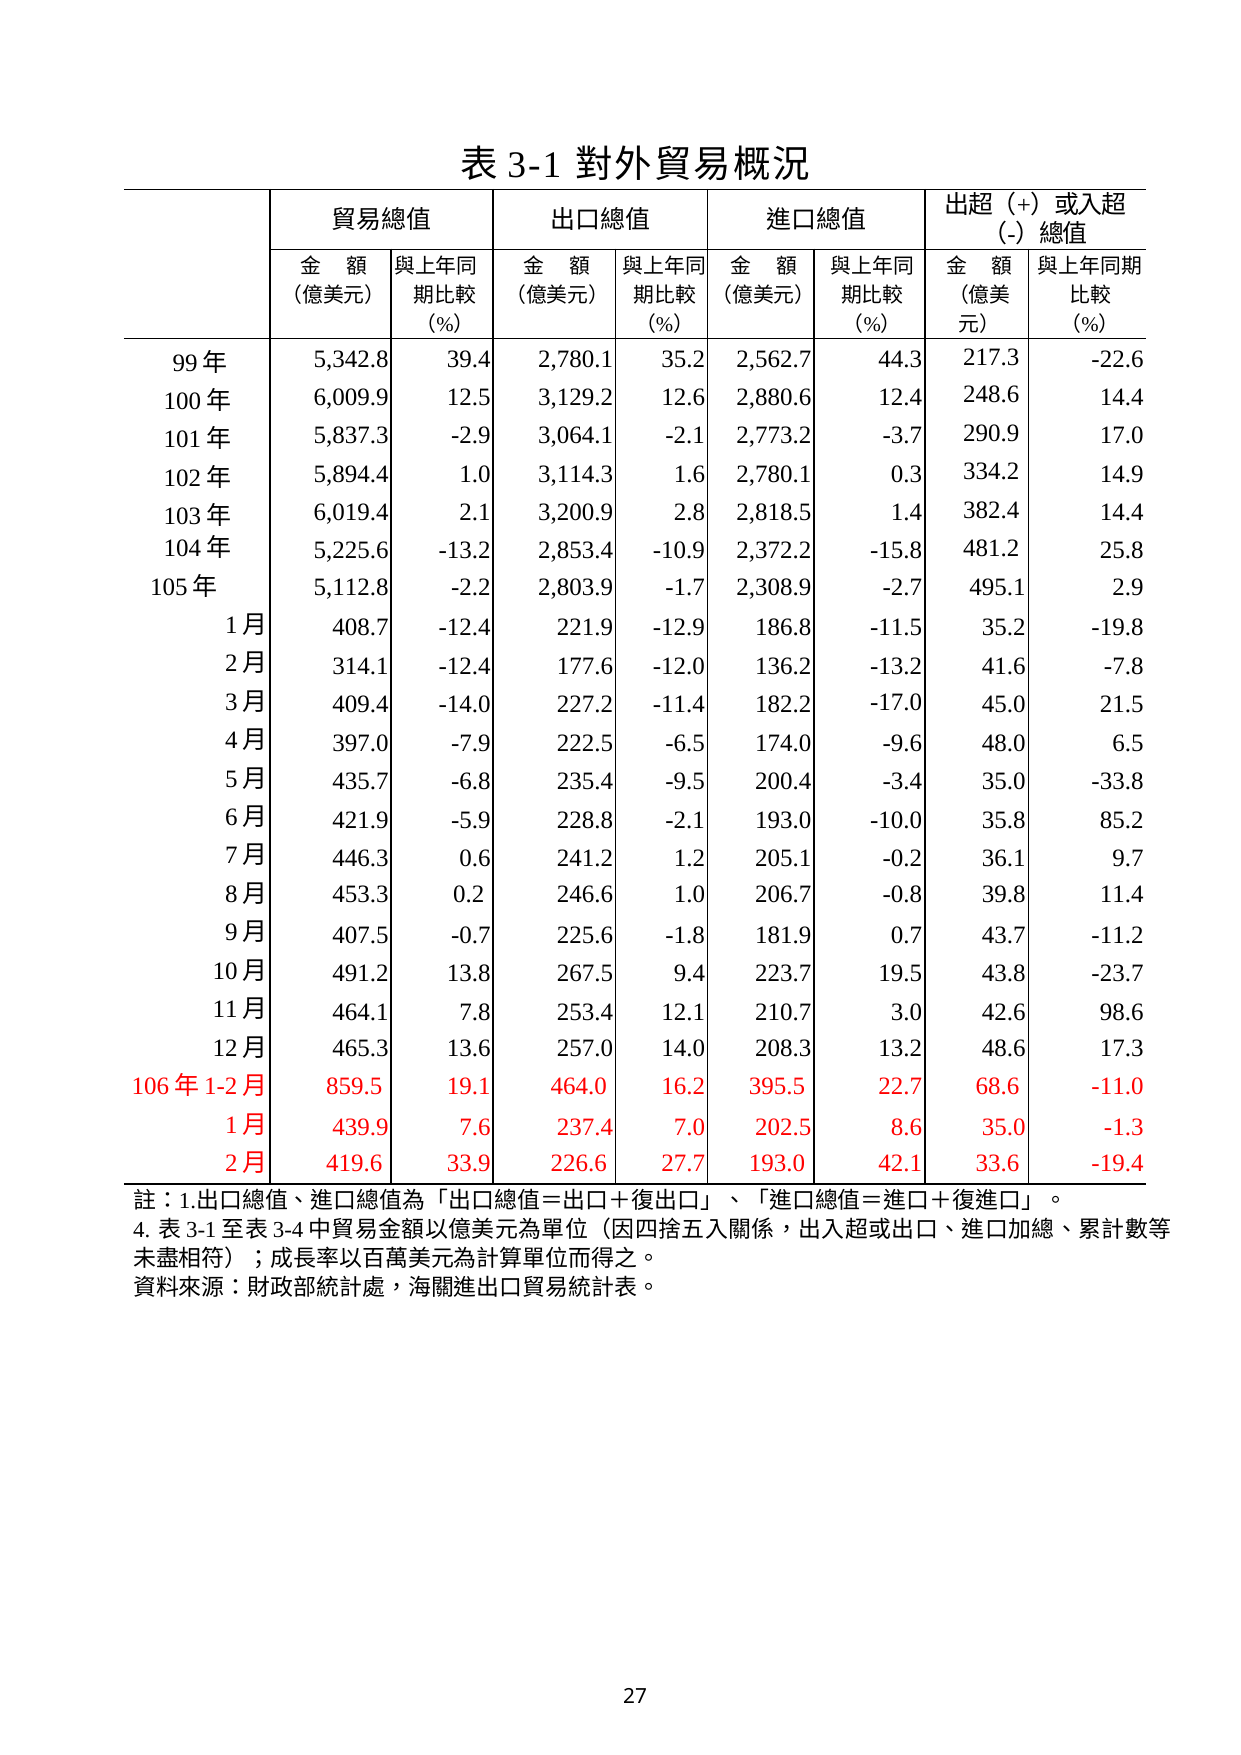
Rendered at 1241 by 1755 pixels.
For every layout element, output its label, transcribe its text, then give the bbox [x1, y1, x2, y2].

table_cell -3.4 [815, 760, 924, 799]
table_cell 5,112.8 [271, 568, 390, 607]
table_cell 2.9 [1029, 568, 1146, 607]
table_cell -1.8 [616, 914, 707, 953]
table_header 進口總值 [708, 190, 924, 248]
table_cell 3.0 [815, 991, 924, 1029]
table_cell 39.8 [926, 876, 1028, 914]
table_cell 與上年同 期比較 （%） [392, 250, 492, 338]
table_cell 金 額 （億美元） [271, 250, 390, 338]
table_cell -10.9 [616, 530, 707, 568]
table_cell 17.0 [1029, 415, 1146, 453]
table_cell 257.0 [494, 1030, 615, 1068]
table_cell 12月 [124, 1030, 269, 1068]
table_cell 177.6 [494, 645, 615, 683]
table_cell -10.0 [815, 799, 924, 837]
table_cell 208.3 [708, 1030, 813, 1068]
table_cell 174.0 [708, 722, 813, 760]
table_cell 6,019.4 [271, 491, 390, 530]
table_cell -6.8 [392, 760, 492, 799]
table_cell 12.1 [616, 991, 707, 1029]
table_cell 481.2 [926, 530, 1028, 568]
table_cell -9.6 [815, 722, 924, 760]
table_cell 3月 [124, 684, 269, 722]
table_cell 35.0 [926, 760, 1028, 799]
table_cell 9.4 [616, 953, 707, 991]
table_cell -2.2 [392, 568, 492, 607]
table_cell 6.5 [1029, 722, 1146, 760]
table_cell 2,372.2 [708, 530, 813, 568]
table_cell 193.0 [708, 799, 813, 837]
table_cell 1.2 [616, 837, 707, 876]
table_cell -1.7 [616, 568, 707, 607]
table_cell 8.6 [815, 1106, 924, 1145]
table_cell -7.8 [1029, 645, 1146, 683]
table_cell 193.0 [708, 1145, 813, 1183]
table_cell -12.4 [392, 607, 492, 645]
table_cell 3,114.3 [494, 453, 615, 491]
table_cell 2,773.2 [708, 415, 813, 453]
table_cell 235.4 [494, 760, 615, 799]
text 註：1.出口總值、進口總值為「出口總值＝出口＋復出口」、「進口總值＝進口＋復進口」。 [133, 1185, 1174, 1214]
table_cell 45.0 [926, 684, 1028, 722]
table_cell 1月 [124, 607, 269, 645]
table_cell 6,009.9 [271, 376, 390, 414]
table_cell 495.1 [926, 568, 1028, 607]
table_cell 11月 [124, 991, 269, 1029]
table_cell 491.2 [271, 953, 390, 991]
table_cell 2月 [124, 1145, 269, 1183]
table_cell 44.3 [815, 339, 924, 376]
table_cell 202.5 [708, 1106, 813, 1145]
table_cell -15.8 [815, 530, 924, 568]
table_cell 2,803.9 [494, 568, 615, 607]
table_cell 226.6 [494, 1145, 615, 1183]
table_cell -12.9 [616, 607, 707, 645]
table_cell -17.0 [815, 684, 924, 722]
table_cell 35.2 [616, 339, 707, 376]
table_cell 314.1 [271, 645, 390, 683]
table_cell 42.6 [926, 991, 1028, 1029]
table_cell -7.9 [392, 722, 492, 760]
table_cell 33.9 [392, 1145, 492, 1183]
table_cell 7.8 [392, 991, 492, 1029]
table_cell 48.6 [926, 1030, 1028, 1068]
table_cell 408.7 [271, 607, 390, 645]
table_cell 22.7 [815, 1068, 924, 1106]
table_cell 2,853.4 [494, 530, 615, 568]
table_cell 5,342.8 [271, 339, 390, 376]
table_cell 464.1 [271, 991, 390, 1029]
table_cell 206.7 [708, 876, 813, 914]
table_cell -11.0 [1029, 1068, 1146, 1106]
table_cell 0.6 [392, 837, 492, 876]
table_cell 35.0 [926, 1106, 1028, 1145]
table_cell 1.4 [815, 491, 924, 530]
table_cell 446.3 [271, 837, 390, 876]
table_cell -2.1 [616, 799, 707, 837]
table_cell -9.5 [616, 760, 707, 799]
table_cell 100年 [124, 376, 269, 414]
table_cell -6.5 [616, 722, 707, 760]
table_cell 181.9 [708, 914, 813, 953]
table_cell -2.1 [616, 415, 707, 453]
table_cell 金 額 （億美元） [926, 250, 1028, 338]
table_cell 12.6 [616, 376, 707, 414]
table_cell 68.6 [926, 1068, 1028, 1106]
table_cell 859.5 [271, 1068, 390, 1106]
table_cell 27.7 [616, 1145, 707, 1183]
table_cell 2月 [124, 645, 269, 683]
table_cell 217.3 [926, 339, 1028, 376]
table_cell 98.6 [1029, 991, 1146, 1029]
table_cell -19.4 [1029, 1145, 1146, 1183]
table_cell 12.5 [392, 376, 492, 414]
table_cell 0.7 [815, 914, 924, 953]
list 表3-1至表3-4中貿易金額以億美元為單位（因四捨五入關係，出入超或出口、進口加總、累計數等未盡相符）；成長率以百萬美元為計算單位而得之。 [133, 1214, 1174, 1272]
table_cell 102年 [124, 453, 269, 491]
table_cell 13.2 [815, 1030, 924, 1068]
table_cell 5,837.3 [271, 415, 390, 453]
table_cell 2,818.5 [708, 491, 813, 530]
table_cell 419.6 [271, 1145, 390, 1183]
table_cell -11.2 [1029, 914, 1146, 953]
table_cell 85.2 [1029, 799, 1146, 837]
table_cell -12.0 [616, 645, 707, 683]
table_cell [124, 249, 269, 338]
table_cell 382.4 [926, 491, 1028, 530]
table_cell 1月 [124, 1106, 269, 1145]
table_cell 2.1 [392, 491, 492, 530]
table_cell 7.6 [392, 1106, 492, 1145]
table_cell 金 額 （億美元） [494, 250, 615, 338]
table_cell 267.5 [494, 953, 615, 991]
table_cell 2,780.1 [494, 339, 615, 376]
table_cell 104年 [124, 530, 269, 568]
table_cell 7.0 [616, 1106, 707, 1145]
table_cell 210.7 [708, 991, 813, 1029]
table_cell 435.7 [271, 760, 390, 799]
table_cell -14.0 [392, 684, 492, 722]
table_cell 241.2 [494, 837, 615, 876]
table_cell -2.7 [815, 568, 924, 607]
table_cell 407.5 [271, 914, 390, 953]
table_cell 2.8 [616, 491, 707, 530]
table_cell -11.5 [815, 607, 924, 645]
table_cell 186.8 [708, 607, 813, 645]
table_cell 248.6 [926, 376, 1028, 414]
table_cell 9月 [124, 914, 269, 953]
table_cell -23.7 [1029, 953, 1146, 991]
table_cell 金 額 （億美元） [708, 250, 813, 338]
table_cell 14.0 [616, 1030, 707, 1068]
table_cell 39.4 [392, 339, 492, 376]
table_cell 0.3 [815, 453, 924, 491]
table_cell -11.4 [616, 684, 707, 722]
table_cell 43.7 [926, 914, 1028, 953]
table_cell 200.4 [708, 760, 813, 799]
table_cell -3.7 [815, 415, 924, 453]
table_cell -13.2 [392, 530, 492, 568]
table_cell 101年 [124, 415, 269, 453]
table_cell 16.2 [616, 1068, 707, 1106]
table_cell -1.3 [1029, 1106, 1146, 1145]
table_cell 25.8 [1029, 530, 1146, 568]
table_cell 41.6 [926, 645, 1028, 683]
table_cell 205.1 [708, 837, 813, 876]
table_cell 2,308.9 [708, 568, 813, 607]
table_cell 182.2 [708, 684, 813, 722]
table_cell 4月 [124, 722, 269, 760]
table_cell 33.6 [926, 1145, 1028, 1183]
table_cell 453.3 [271, 876, 390, 914]
table_cell 246.6 [494, 876, 615, 914]
table_cell 2,880.6 [708, 376, 813, 414]
table_cell -19.8 [1029, 607, 1146, 645]
table_cell 14.4 [1029, 491, 1146, 530]
table_cell 14.9 [1029, 453, 1146, 491]
table_cell 465.3 [271, 1030, 390, 1068]
table_cell 334.2 [926, 453, 1028, 491]
table_cell 103年 [124, 491, 269, 530]
table_cell 397.0 [271, 722, 390, 760]
table_cell 12.4 [815, 376, 924, 414]
table_cell 290.9 [926, 415, 1028, 453]
table_cell 48.0 [926, 722, 1028, 760]
table_cell 439.9 [271, 1106, 390, 1145]
table_cell 35.2 [926, 607, 1028, 645]
table_cell 464.0 [494, 1068, 615, 1106]
table_cell 421.9 [271, 799, 390, 837]
table_cell 5,894.4 [271, 453, 390, 491]
table_cell 2,780.1 [708, 453, 813, 491]
table_cell 19.1 [392, 1068, 492, 1106]
table_cell 9.7 [1029, 837, 1146, 876]
table_cell 11.4 [1029, 876, 1146, 914]
table_header 出超（+）或入超（-）總值 [926, 190, 1146, 248]
table_cell 13.8 [392, 953, 492, 991]
table_cell 35.8 [926, 799, 1028, 837]
table_cell 與上年同期比較 （%） [1029, 250, 1146, 338]
table_cell 3,064.1 [494, 415, 615, 453]
table_cell 19.5 [815, 953, 924, 991]
table_cell 42.1 [815, 1145, 924, 1183]
table_cell 36.1 [926, 837, 1028, 876]
table_cell 3,200.9 [494, 491, 615, 530]
table_cell -13.2 [815, 645, 924, 683]
text 表3-1 對外貿易概況 [133, 134, 1137, 189]
table_cell 與上年同 期比較 （%） [815, 250, 924, 338]
table_cell 6月 [124, 799, 269, 837]
table_cell -2.9 [392, 415, 492, 453]
table_cell 99年 [124, 339, 269, 376]
table_cell 222.5 [494, 722, 615, 760]
table_cell 409.4 [271, 684, 390, 722]
table_header [124, 190, 269, 248]
table_cell 105年 [124, 568, 269, 607]
table_cell -0.2 [815, 837, 924, 876]
table_cell 227.2 [494, 684, 615, 722]
table_cell 1.0 [616, 876, 707, 914]
table_cell -0.7 [392, 914, 492, 953]
table_cell 14.4 [1029, 376, 1146, 414]
table_cell 3,129.2 [494, 376, 615, 414]
table_cell -33.8 [1029, 760, 1146, 799]
table_cell 17.3 [1029, 1030, 1146, 1068]
table_header 出口總值 [494, 190, 707, 248]
table_cell -22.6 [1029, 339, 1146, 376]
table_cell 8月 [124, 876, 269, 914]
table_cell 221.9 [494, 607, 615, 645]
table_cell 21.5 [1029, 684, 1146, 722]
table_cell 43.8 [926, 953, 1028, 991]
table_cell -5.9 [392, 799, 492, 837]
table_cell 5,225.6 [271, 530, 390, 568]
table_header 貿易總值 [271, 190, 492, 248]
table_cell -0.8 [815, 876, 924, 914]
table_cell 5月 [124, 760, 269, 799]
table_cell 225.6 [494, 914, 615, 953]
table_cell 2,562.7 [708, 339, 813, 376]
table_cell 13.6 [392, 1030, 492, 1068]
table_cell 1.0 [392, 453, 492, 491]
text 資料來源：財政部統計處，海關進出口貿易統計表。 [133, 1272, 1174, 1301]
table_cell 1.6 [616, 453, 707, 491]
table_cell 395.5 [708, 1068, 813, 1106]
table_cell 223.7 [708, 953, 813, 991]
table_cell 136.2 [708, 645, 813, 683]
table_cell 106年1-2月 [124, 1068, 269, 1106]
table_cell 0.2 [392, 876, 492, 914]
table_cell 7月 [124, 837, 269, 876]
table_cell 10月 [124, 953, 269, 991]
table_cell 228.8 [494, 799, 615, 837]
table_cell 與上年同 期比較（%） [616, 250, 707, 338]
table_cell -12.4 [392, 645, 492, 683]
table_cell 237.4 [494, 1106, 615, 1145]
table_cell 253.4 [494, 991, 615, 1029]
